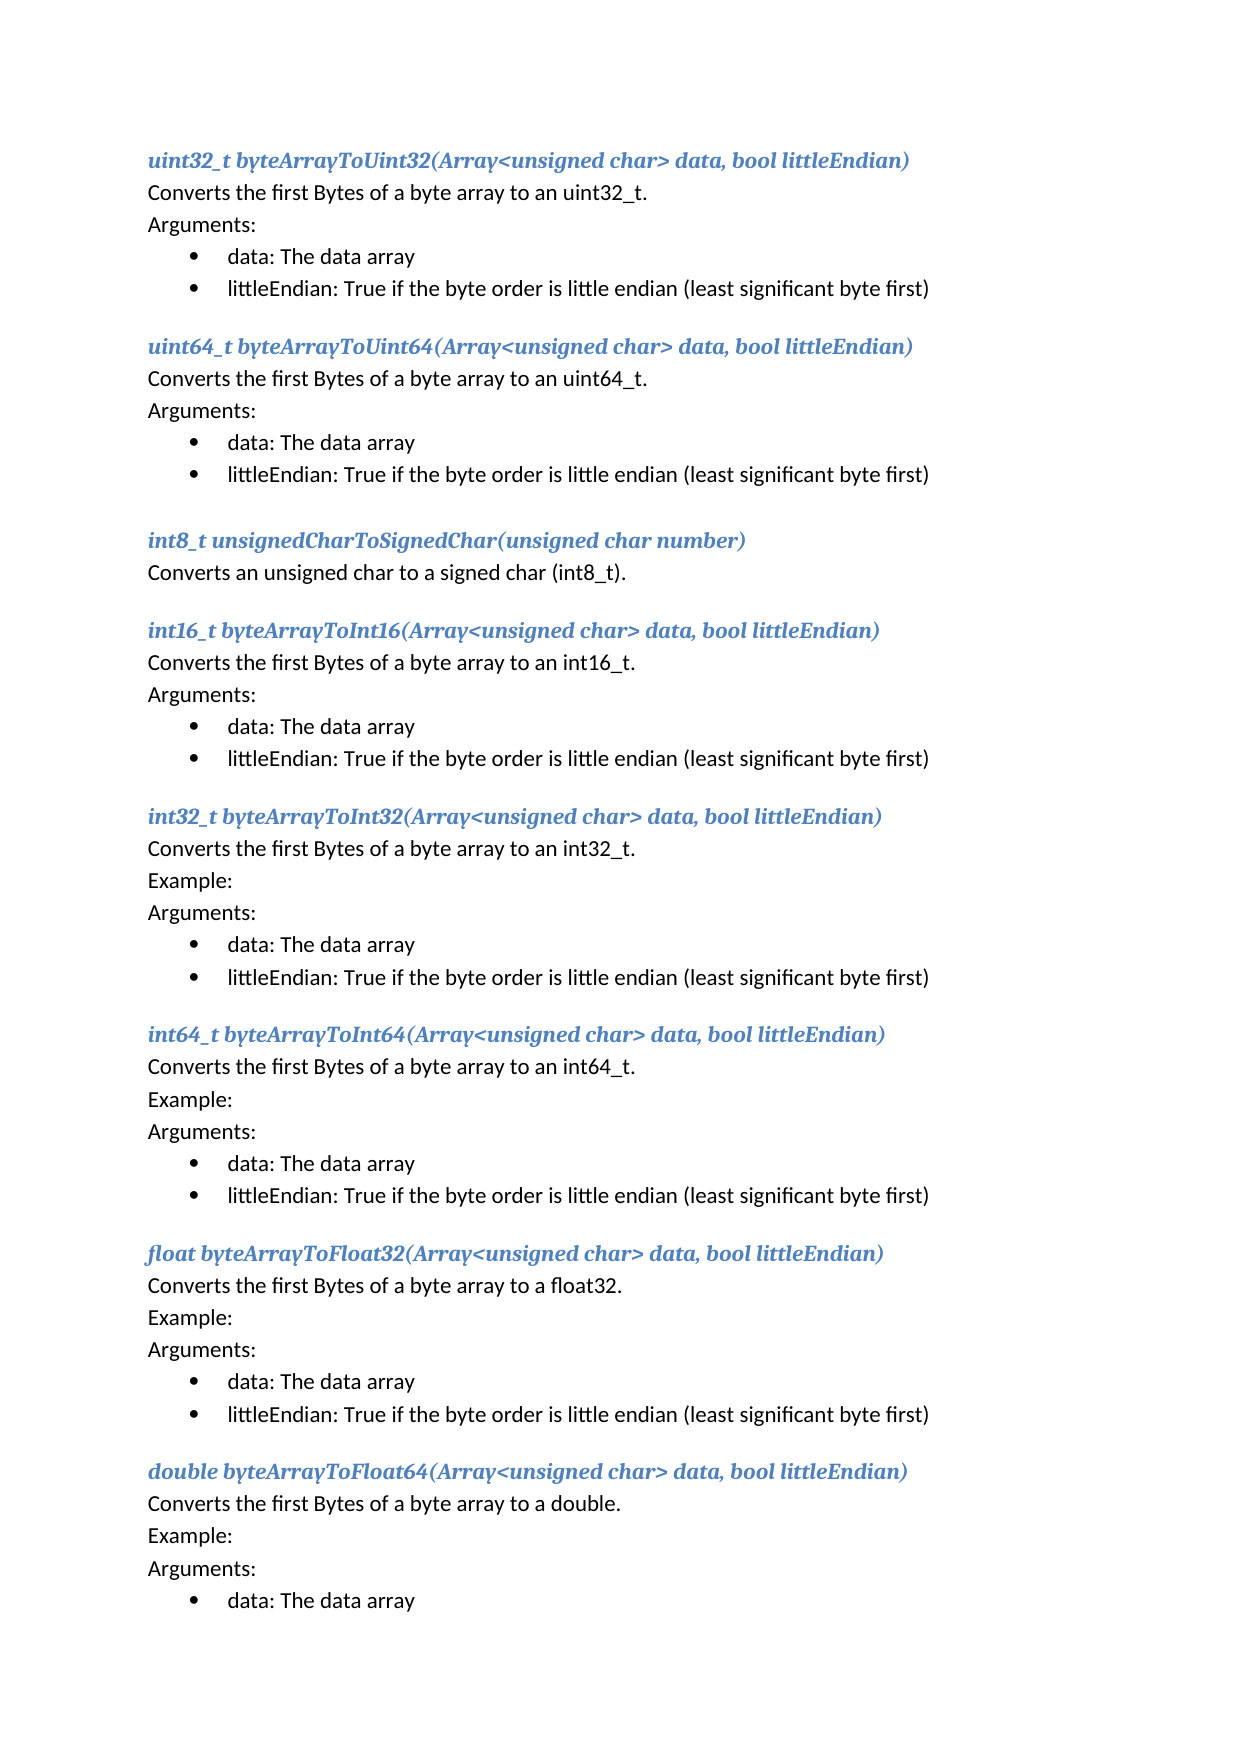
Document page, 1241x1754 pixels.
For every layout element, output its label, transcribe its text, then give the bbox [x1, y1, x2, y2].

subtitle uint32_t byteArrayToUint32(Array<unsigned char> data, bool littleEndian) [148, 148, 1093, 174]
list data: The data array [190, 931, 1093, 959]
list littleEndian: True if the byte order is little endian (least significant byte first) [190, 744, 1093, 772]
text Converts the first Bytes of a byte array to an int32_t. [148, 834, 1093, 862]
text Converts the first Bytes of a byte array to a double. [148, 1489, 1093, 1517]
text Converts the first Bytes of a byte array to a float32. [148, 1271, 1093, 1299]
text Converts the first Bytes of a byte array to an uint64_t. [148, 364, 1093, 392]
subtitle int32_t byteArrayToInt32(Array<unsigned char> data, bool littleEndian) [148, 804, 1093, 830]
list littleEndian: True if the byte order is little endian (least significant byte first) [190, 963, 1093, 991]
text Converts an unsigned char to a signed char (int8_t). [148, 558, 1093, 586]
list data: The data array [190, 242, 1093, 270]
subtitle int8_t unsignedCharToSignedChar(unsigned char number) [148, 528, 1093, 554]
text Arguments: [148, 680, 1093, 708]
text Example: [148, 1303, 1093, 1331]
list littleEndian: True if the byte order is little endian (least significant byte first) [190, 461, 1093, 489]
text Arguments: [148, 1335, 1093, 1363]
text Arguments: [148, 898, 1093, 926]
list data: The data array [190, 712, 1093, 740]
list littleEndian: True if the byte order is little endian (least significant byte first) [190, 1181, 1093, 1209]
text Example: [148, 866, 1093, 894]
list data: The data array [190, 428, 1093, 456]
list data: The data array [190, 1367, 1093, 1396]
text Arguments: [148, 1554, 1093, 1582]
text Example: [148, 1085, 1093, 1113]
text Converts the first Bytes of a byte array to an uint32_t. [148, 178, 1093, 206]
list data: The data array [190, 1149, 1093, 1177]
text Example: [148, 1522, 1093, 1549]
text Converts the first Bytes of a byte array to an int16_t. [148, 648, 1093, 676]
list data: The data array [190, 1586, 1093, 1614]
text Converts the first Bytes of a byte array to an int64_t. [148, 1052, 1093, 1081]
subtitle float byteArrayToFloat32(Array<unsigned char> data, bool littleEndian) [148, 1241, 1093, 1267]
list littleEndian: True if the byte order is little endian (least significant byte first) [190, 274, 1093, 302]
subtitle int64_t byteArrayToInt64(Array<unsigned char> data, bool littleEndian) [148, 1022, 1093, 1049]
subtitle int16_t byteArrayToInt16(Array<unsigned char> data, bool littleEndian) [148, 618, 1093, 644]
text Arguments: [148, 210, 1093, 238]
text Arguments: [148, 396, 1093, 424]
list littleEndian: True if the byte order is little endian (least significant byte first) [190, 1400, 1093, 1428]
text Arguments: [148, 1117, 1093, 1145]
subtitle uint64_t byteArrayToUint64(Array<unsigned char> data, bool littleEndian) [148, 334, 1093, 360]
subtitle double byteArrayToFloat64(Array<unsigned char> data, bool littleEndian) [148, 1459, 1093, 1486]
